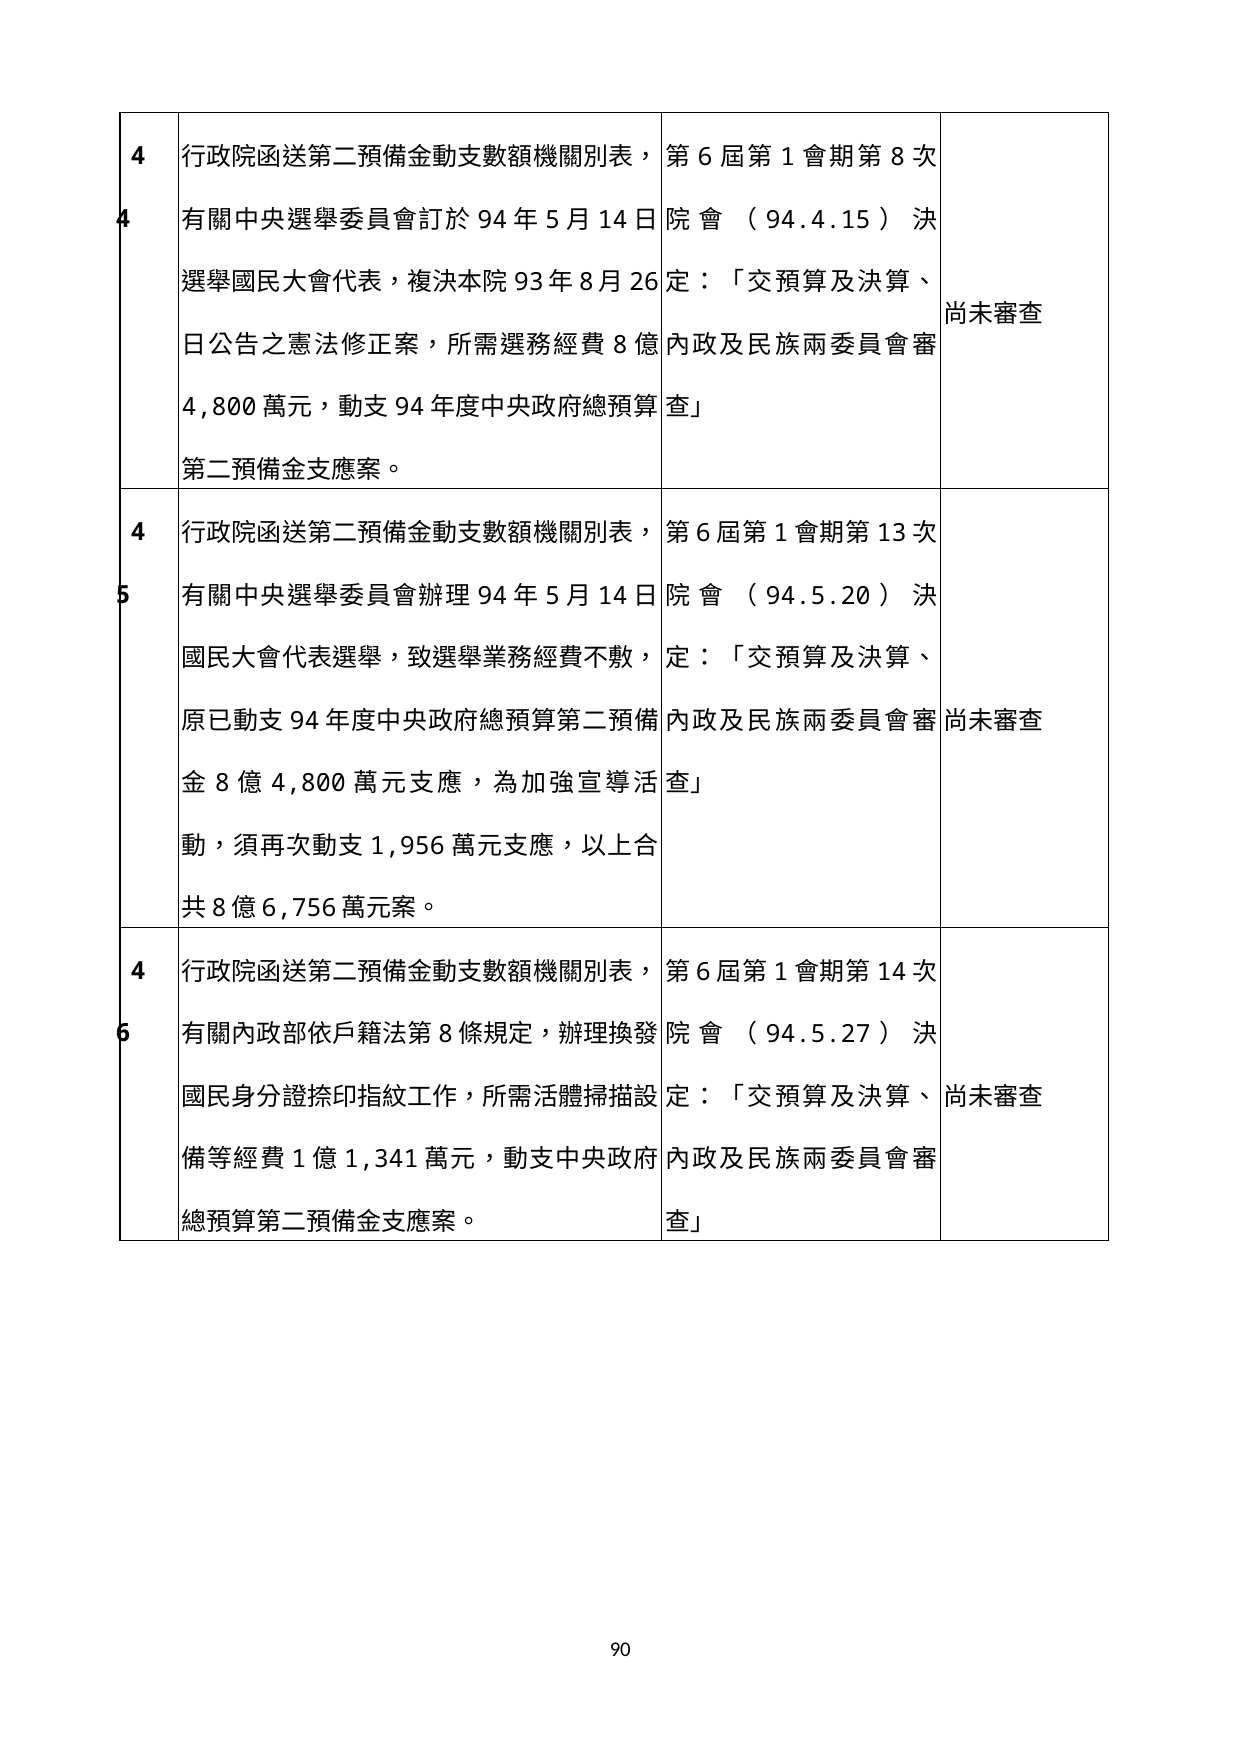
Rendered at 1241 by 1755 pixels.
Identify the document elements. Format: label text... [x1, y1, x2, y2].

table_cell 第6屆第1會期第13次院會（94.5.20）決定：「交預算及決算、內政及民族兩委員會審查」 [662, 489, 940, 927]
table_cell 行政院函送第二預備金動支數額機關別表，有關中央選舉委員會辦理94年5月14日國民大會代表選舉，致選舉業務經費不敷，原已動支94年度中央政府總預算第二預備金8億4,800萬元支應，為加強宣導活動，須再次動支1,956萬元支應，以上合共8億6,756萬元案。 [179, 489, 661, 927]
table_cell 行政院函送第二預備金動支數額機關別表，有關中央選舉委員會訂於94年5月14日選舉國民大會代表，複決本院93年8月26日公告之憲法修正案，所需選務經費8億4,800萬元，動支94年度中央政府總預算第二預備金支應案。 [179, 113, 661, 488]
table_cell 第6屆第1會期第14次院會（94.5.27）決定：「交預算及決算、內政及民族兩委員會審查」 [662, 928, 940, 1240]
table_cell 行政院函送第二預備金動支數額機關別表，有關內政部依戶籍法第8條規定，辦理換發國民身分證捺印指紋工作，所需活體掃描設備等經費1億1,341萬元，動支中央政府總預算第二預備金支應案。 [179, 928, 661, 1240]
table_cell 第6屆第1會期第8次院會（94.4.15）決定：「交預算及決算、內政及民族兩委員會審查」 [662, 113, 940, 488]
table_cell [121, 113, 178, 488]
table_cell [121, 489, 178, 927]
table_cell 尚未審查 [941, 489, 1108, 927]
table_cell 尚未審查 [941, 113, 1108, 488]
table_cell [121, 928, 178, 1240]
table_cell 尚未審查 [941, 928, 1108, 1240]
